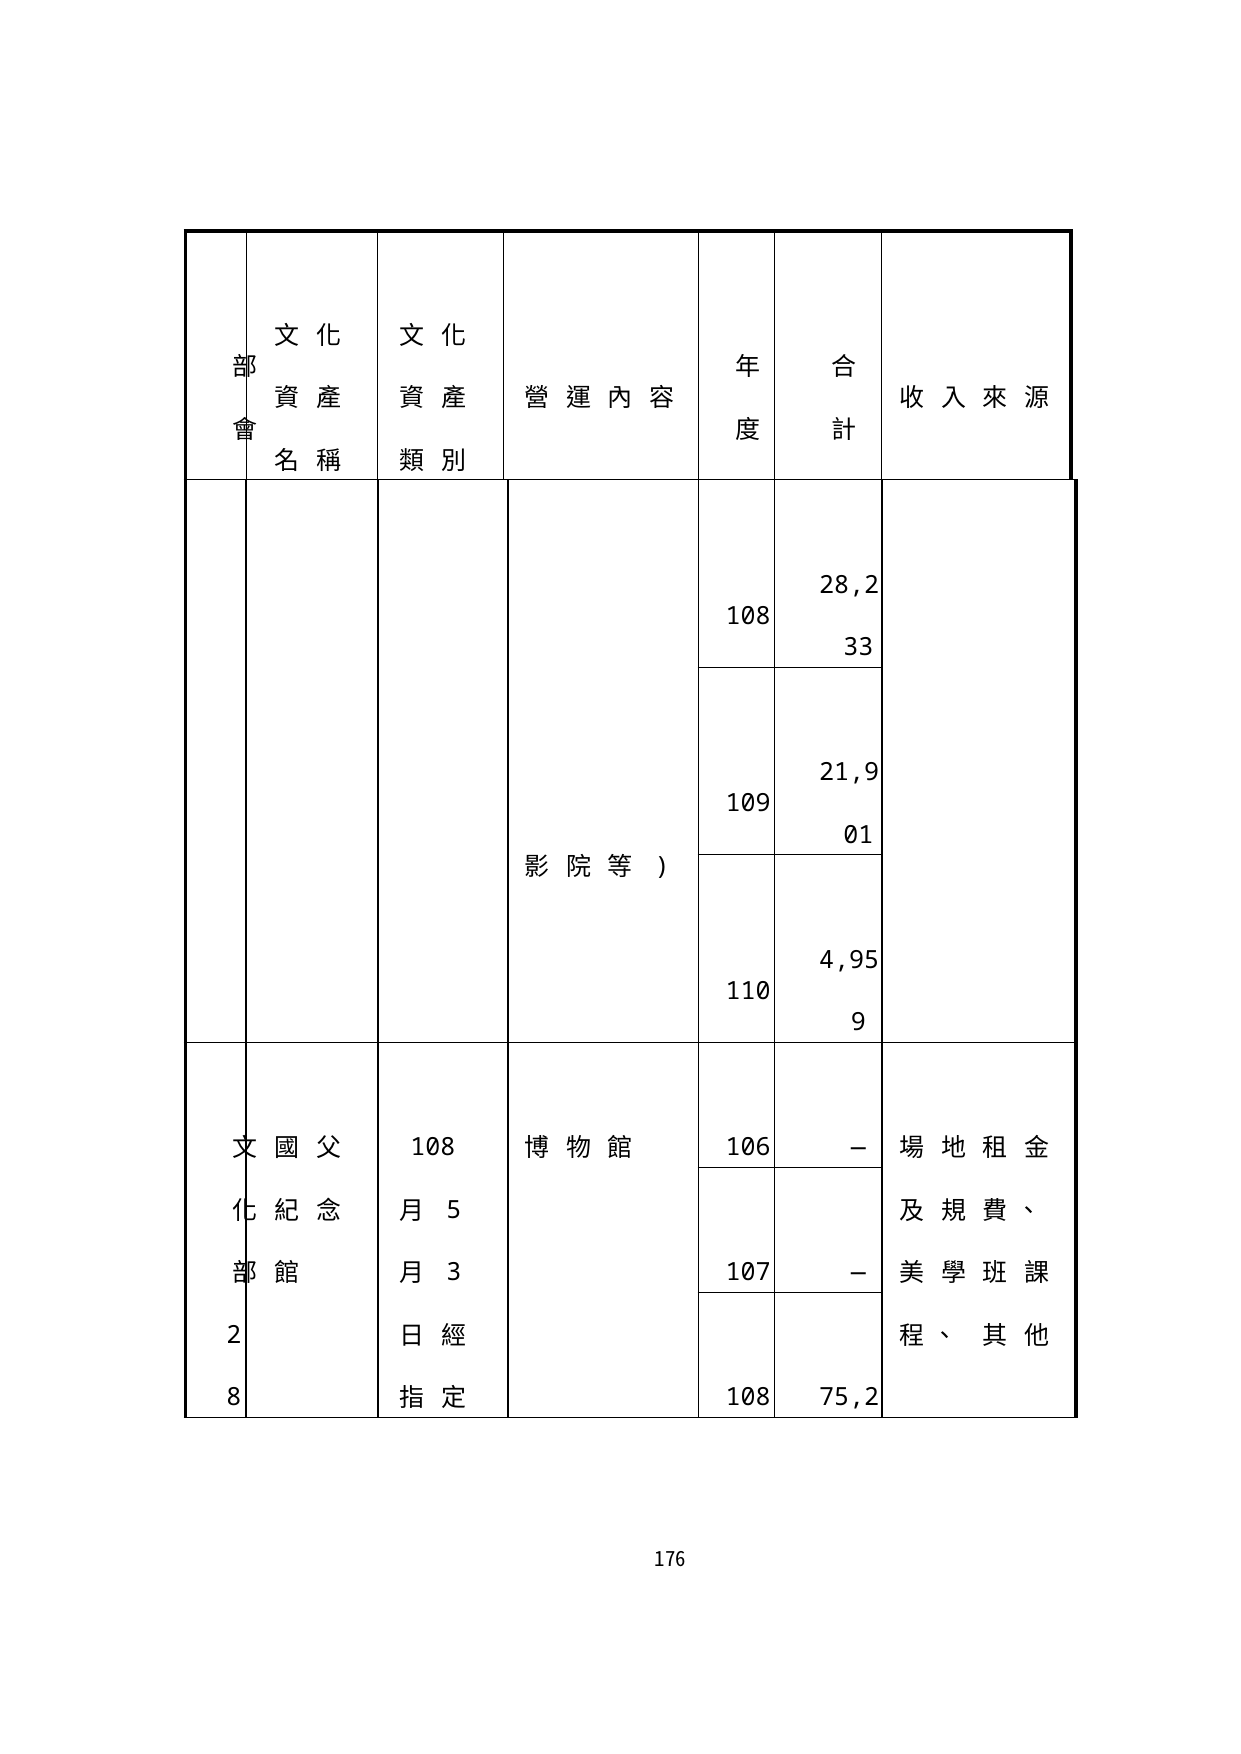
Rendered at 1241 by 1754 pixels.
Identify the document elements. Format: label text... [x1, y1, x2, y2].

table_header 營運內容 [504, 233, 698, 479]
table_cell 109 [699, 668, 774, 854]
table_cell 影院等) [509, 480, 698, 1042]
table_cell 國父紀念館 [247, 1043, 377, 1417]
table_cell — [775, 1168, 881, 1292]
table_cell 臺北酒廠 [247, 480, 377, 1042]
table_cell [379, 480, 507, 1042]
table_header 合計 [775, 233, 881, 479]
table_cell 文化部27 [187, 480, 245, 1042]
table_cell [883, 480, 1074, 1042]
table_header 部會 [187, 233, 246, 479]
table_cell 場地租金及規費、美學班課程、其他 [883, 1043, 1074, 1417]
table_cell 108 [699, 480, 774, 667]
table_cell 106 [699, 1043, 774, 1167]
table_cell 文化部28 [187, 1043, 245, 1417]
table_cell — [775, 1043, 881, 1167]
table_cell 108月5月3日經指定 [379, 1043, 507, 1417]
table_header 文化資產名稱 [247, 233, 377, 479]
table_cell 107 [699, 1168, 774, 1292]
table_cell 75,2 [775, 1293, 881, 1417]
table_header 年度 [699, 233, 774, 479]
table_header 文化資產類別 [378, 233, 503, 479]
table_cell 110 [699, 855, 774, 1042]
table_cell 28,233 [775, 480, 881, 667]
table_cell 21,901 [775, 668, 881, 854]
table_cell 博物館 [509, 1043, 698, 1417]
table_cell 108 [699, 1293, 774, 1417]
table_header 收入來源 [882, 233, 1069, 479]
table_cell 4,959 [775, 855, 881, 1042]
